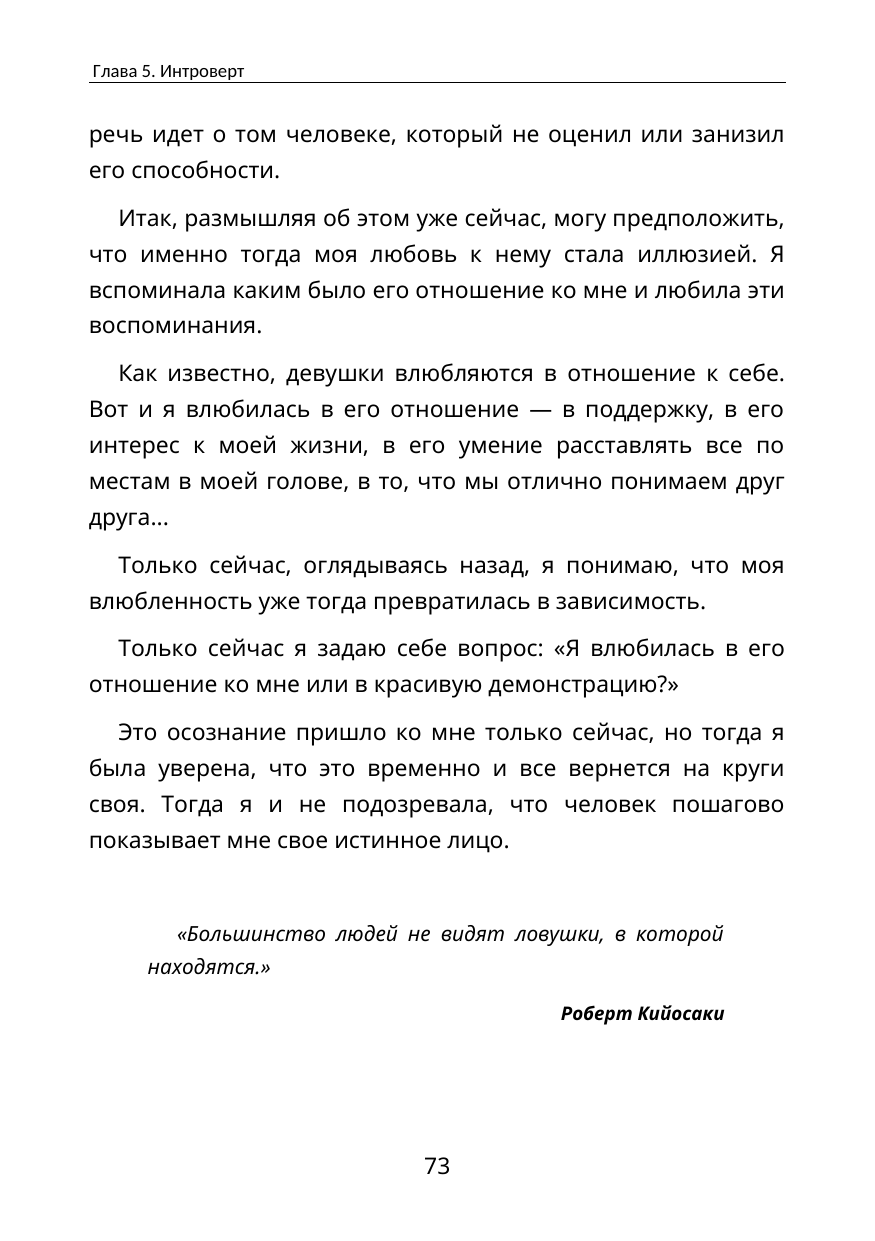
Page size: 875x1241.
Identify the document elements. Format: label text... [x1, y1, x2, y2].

text Только сейчас я задаю себе вопрос: «Я влюбилась в его отношение ко мне или в красивую демонстрацию?» [88, 632, 786, 699]
text Только сейчас, оглядываясь назад, я понимаю, что моя влюбленность уже тогда превратилась в зависимость. [88, 549, 786, 616]
text Как известно, девушки влюбляются в отношение к себе. Вот и я влюбилась в его отношение — в поддержку, в его интерес к моей жизни, в его умение расставлять все по местам в моей голове, в то, что мы отлично понимаем друг друга... [88, 357, 786, 532]
text Роберт Кийосаки [148, 996, 726, 1026]
text Итак, размышляя об этом уже сейчас, могу предположить, что именно тогда моя любовь к нему стала иллюзией. Я вспоминала каким было его отношение ко мне и любила эти воспоминания. [88, 202, 786, 341]
text Это осознание пришло ко мне только сейчас, но тогда я была уверена, что это временно и все вернется на круги своя. Тогда я и не подозревала, что человек пошагово показывает мне свое истинное лицо. [88, 716, 786, 855]
text «Большинство людей не видят ловушки, в которой находятся.» [147, 919, 727, 980]
text речь идет о том человеке, который не оценил или занизил его способности. [88, 118, 786, 185]
